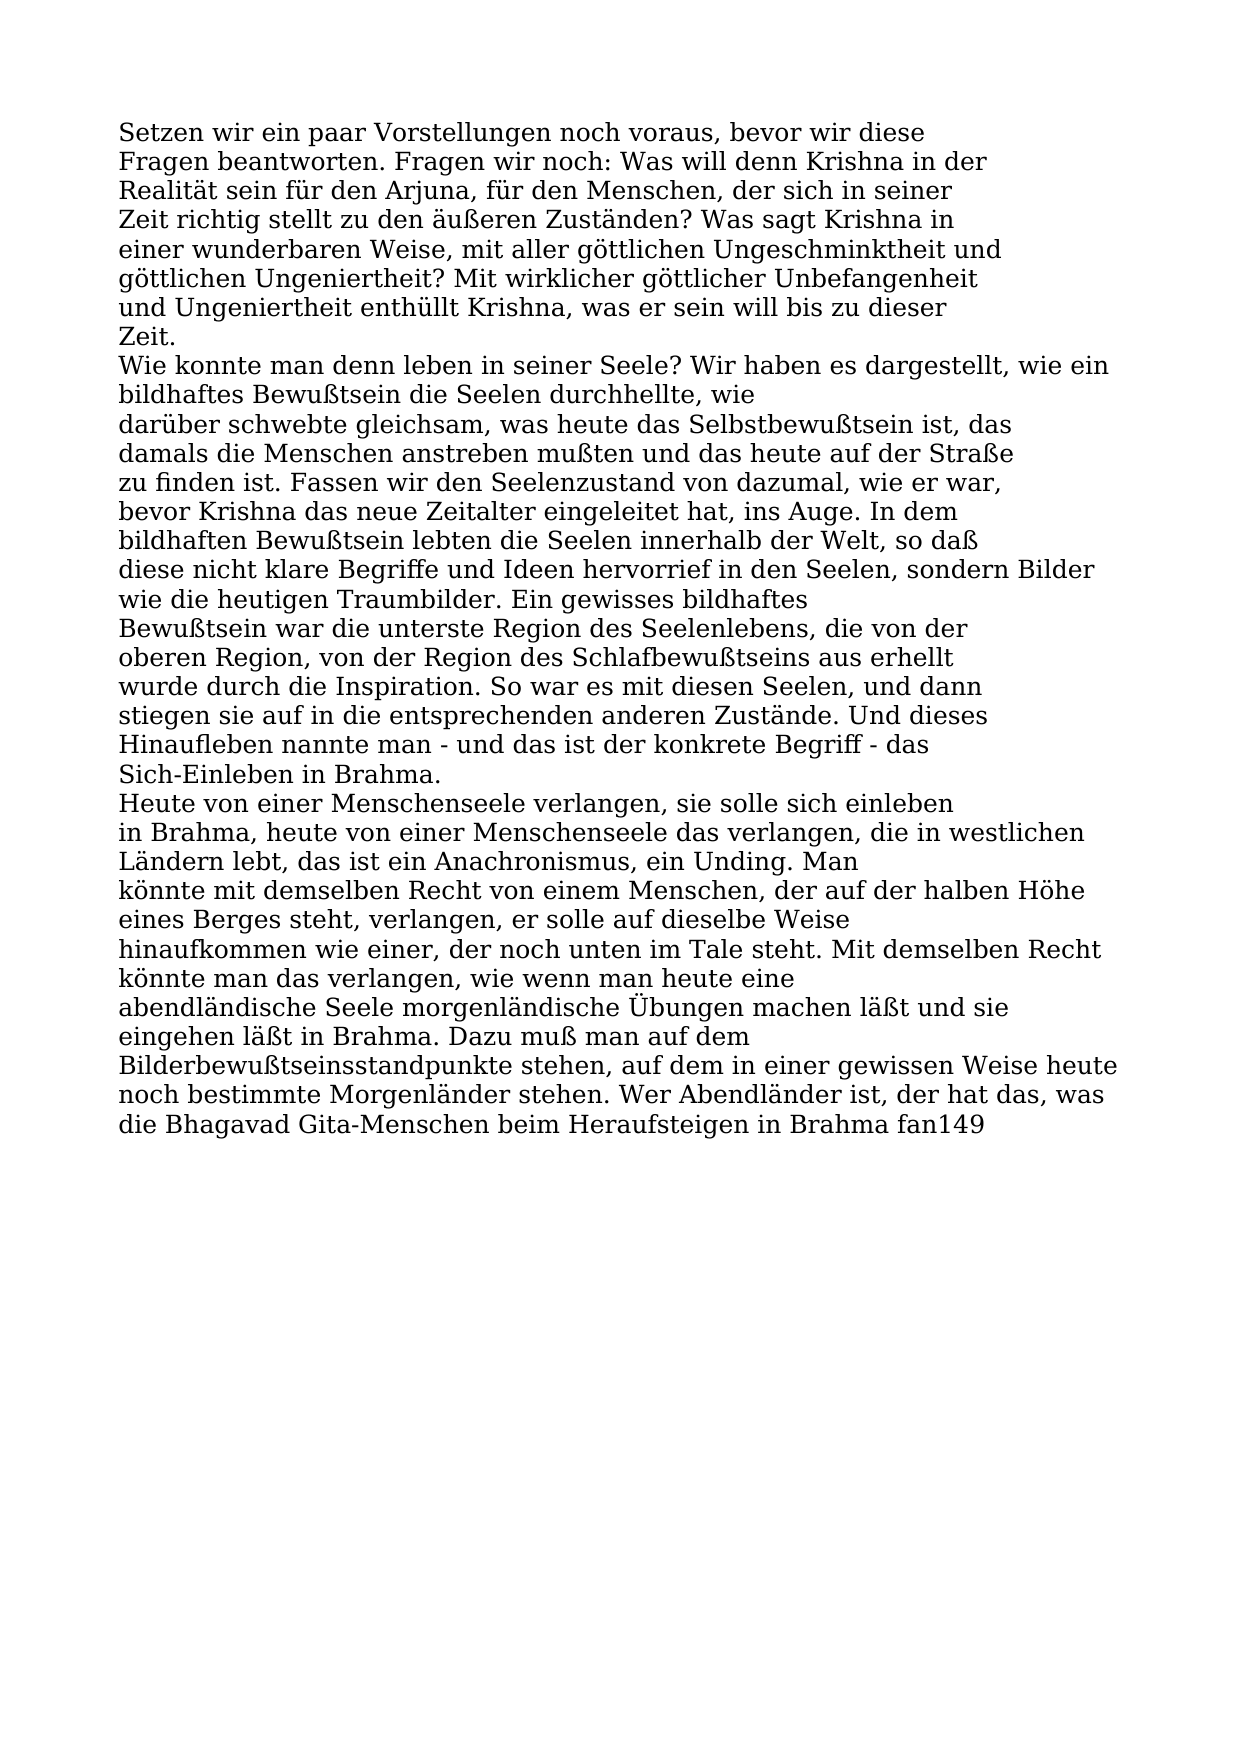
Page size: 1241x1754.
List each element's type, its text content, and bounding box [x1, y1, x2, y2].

text bevor Krishna das neue Zeitalter eingeleitet hat, ins Auge. In dem [118, 497, 1122, 526]
text und Ungeniertheit enthüllt Krishna, was er sein will bis zu dieser [118, 293, 1122, 322]
text Realität sein für den Arjuna, für den Menschen, der sich in seiner [118, 176, 1122, 206]
text in Brahma, heute von einer Menschenseele das verlangen, die in westlichen Ländern lebt, das ist ein Anachronismus, ein Unding. Man [118, 818, 1122, 876]
text Bewußtsein war die unterste Region des Seelenlebens, die von der [118, 614, 1122, 643]
text wurde durch die Inspiration. So war es mit diesen Seelen, und dann [118, 672, 1122, 701]
text zu finden ist. Fassen wir den Seelenzustand von dazumal, wie er war, [118, 468, 1122, 497]
text Zeit richtig stellt zu den äußeren Zuständen? Was sagt Krishna in [118, 206, 1122, 235]
text Wie konnte man denn leben in seiner Seele? Wir haben es dargestellt, wie ein bildhaftes Bewußtsein die Seelen durchhellte, wie [118, 351, 1122, 410]
text damals die Menschen anstreben mußten und das heute auf der Straße [118, 439, 1122, 468]
text eingehen läßt in Brahma. Dazu muß man auf dem Bilderbewußtseinsstandpunkte stehen, auf dem in einer gewissen Weise heute noch bestimmte Morgenländer stehen. Wer Abendländer ist, der hat das, was [118, 1022, 1122, 1110]
text einer wunderbaren Weise, mit aller göttlichen Ungeschminktheit und [118, 235, 1122, 264]
text göttlichen Ungeniertheit? Mit wirklicher göttlicher Unbefangenheit [118, 264, 1122, 293]
text Setzen wir ein paar Vorstellungen noch voraus, bevor wir diese [118, 118, 1122, 147]
text oberen Region, von der Region des Schlafbewußtseins aus erhellt [118, 643, 1122, 672]
text abendländische Seele morgenländische Übungen machen läßt und sie [118, 993, 1122, 1022]
text Heute von einer Menschenseele verlangen, sie solle sich einleben [118, 789, 1122, 818]
text könnte mit demselben Recht von einem Menschen, der auf der halben Höhe eines Berges steht, verlangen, er solle auf dieselbe Weise [118, 876, 1122, 935]
text Fragen beantworten. Fragen wir noch: Was will denn Krishna in der [118, 147, 1122, 176]
text diese nicht klare Begriffe und Ideen hervorrief in den Seelen, sondern Bilder wie die heutigen Traumbilder. Ein gewisses bildhaftes [118, 556, 1122, 614]
text darüber schwebte gleichsam, was heute das Selbstbewußtsein ist, das [118, 410, 1122, 439]
text Zeit. [118, 322, 1122, 351]
text bildhaften Bewußtsein lebten die Seelen innerhalb der Welt, so daß [118, 526, 1122, 556]
text die Bhagavad Gita-Menschen beim Heraufsteigen in Brahma fan149 [118, 1110, 1122, 1139]
text Hinaufleben nannte man - und das ist der konkrete Begriff - das [118, 731, 1122, 760]
text hinaufkommen wie einer, der noch unten im Tale steht. Mit demselben Recht könnte man das verlangen, wie wenn man heute eine [118, 935, 1122, 993]
text Sich-Einleben in Brahma. [118, 760, 1122, 789]
text stiegen sie auf in die entsprechenden anderen Zustände. Und dieses [118, 701, 1122, 731]
